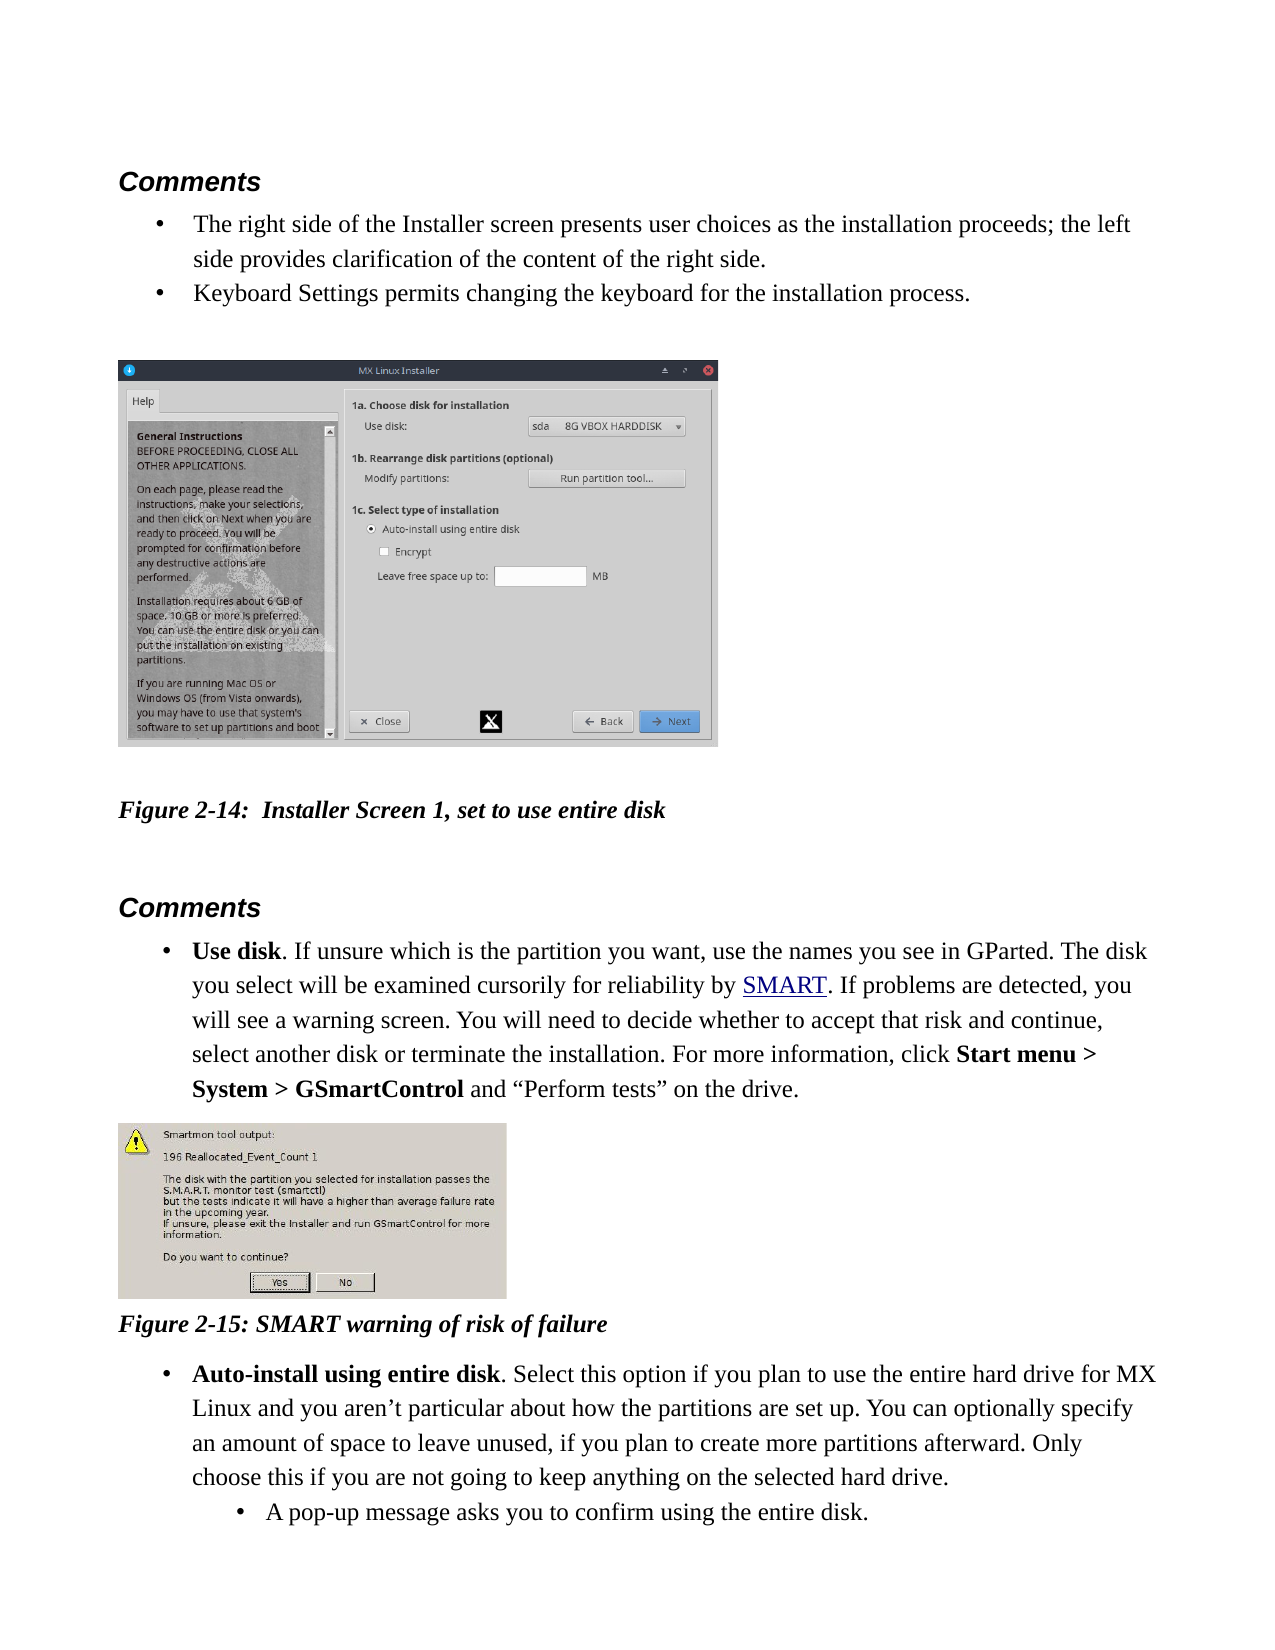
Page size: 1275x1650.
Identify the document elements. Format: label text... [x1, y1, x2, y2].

text Figure 2-14: Installer Screen 1, set to use entire disk [118, 796, 1157, 824]
list Use disk. If unsure which is the partition you want, use the names you see in GParted. The disk you select will be examined cursorily for reliability by SMART. If problems are detected, you will see a warning screen. You will need to decide whether to accept that risk and continue, select another disk or terminate the installation. For more information, click Start menu > System > GSmartControl and “Perform tests” on the drive. [162, 936, 1157, 1103]
list Keyboard Settings permits changing the keyboard for the installation process. [156, 278, 1157, 307]
picture [118, 1123, 507, 1299]
list A pop-up message asks you to confirm using the entire disk. [236, 1497, 1157, 1525]
picture [118, 360, 719, 747]
list The right side of the Installer screen presents user choices as the installation proceeds; the left side provides clarification of the content of the right side. [156, 209, 1157, 273]
subtitle Comments [118, 892, 1157, 923]
list Auto-install using entire disk. Select this option if you plan to use the entire hard drive for MX Linux and you aren’t particular about how the partitions are set up. You can optionally specify an amount of space to leave unused, if you plan to create more partitions afterward. Only choose this if you are not going to keep anything on the selected hard drive. [162, 1359, 1157, 1491]
text Figure 2-15: SMART warning of risk of failure [118, 1309, 1157, 1338]
subtitle Comments [118, 165, 1157, 197]
